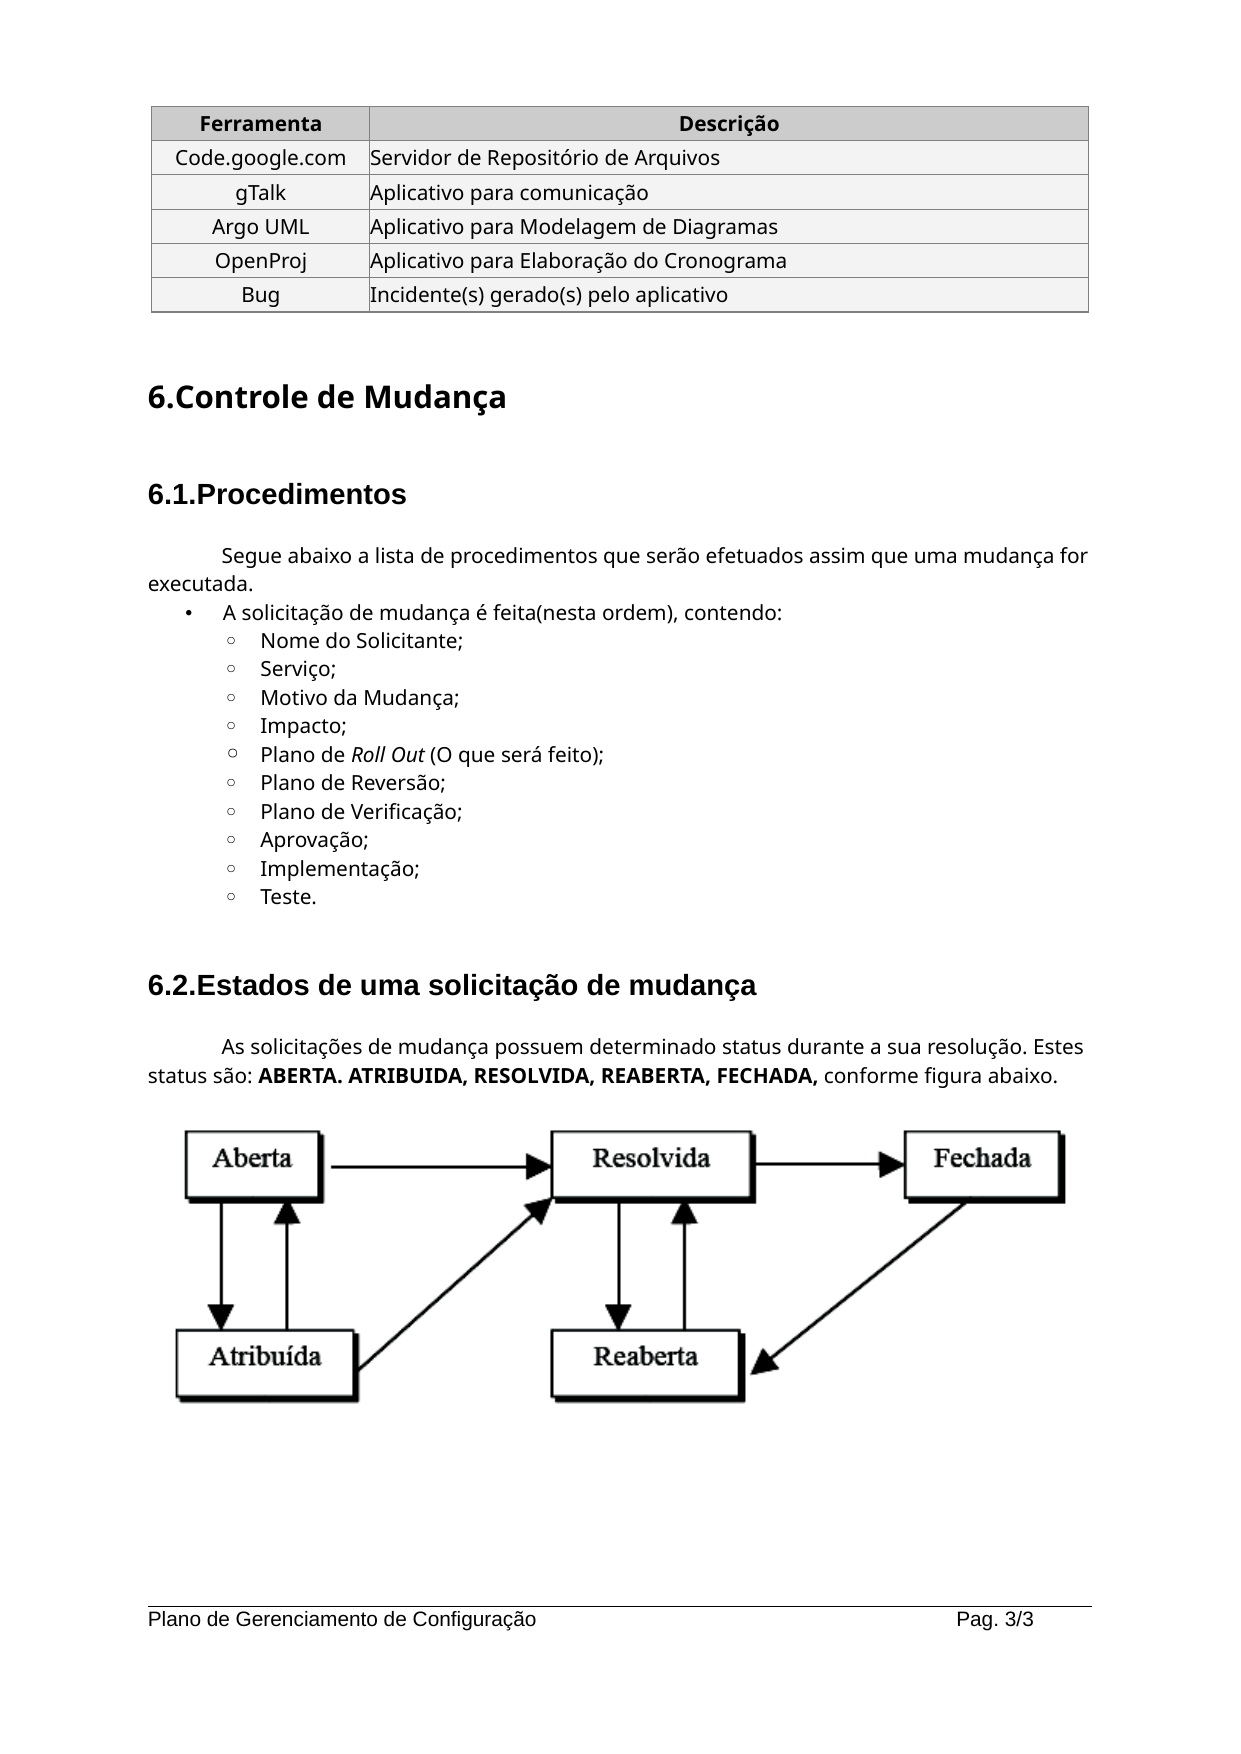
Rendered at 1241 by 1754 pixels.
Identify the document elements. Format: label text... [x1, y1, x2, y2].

list Implementação; [223, 854, 1092, 882]
list Plano de Reversão; [223, 768, 1092, 797]
list Impacto; [223, 711, 1092, 740]
table_cell Aplicativo para Modelagem de Diagramas [370, 210, 1088, 243]
table_cell Code.google.com [152, 141, 369, 174]
list Motivo da Mudança; [223, 683, 1092, 711]
subtitle Procedimentos [148, 477, 1092, 510]
table_cell Aplicativo para Elaboração do Cronograma [370, 244, 1088, 277]
table_cell gTalk [152, 175, 369, 209]
list Serviço; [223, 654, 1092, 683]
list Plano de Verificação; [223, 797, 1092, 825]
table_cell Incidente(s) gerado(s) pelo aplicativo [370, 278, 1088, 311]
table_cell Argo UML [152, 210, 369, 243]
table_header Descrição [370, 107, 1088, 140]
list A solicitação de mudança é feita(nesta ordem), contendo: [185, 598, 1092, 626]
table_cell OpenProj [152, 244, 369, 277]
list Aprovação; [223, 825, 1092, 854]
text As solicitações de mudança possuem determinado status durante a sua resolução. Estes status são: ABERTA. ATRIBUIDA, RESOLVIDA, REABERTA, FECHADA, conforme figura abaixo. [148, 1031, 1092, 1089]
table_cell Aplicativo para comunicação [370, 175, 1088, 209]
table_cell Bug [152, 278, 369, 311]
text Segue abaixo a lista de procedimentos que serão efetuados assim que uma mudança for executada. [148, 540, 1092, 598]
table_header Ferramenta [152, 107, 369, 140]
subtitle Estados de uma solicitação de mudança [148, 968, 1092, 1002]
list Nome do Solicitante; [223, 626, 1092, 654]
subtitle Controle de Mudança [148, 375, 1092, 418]
table_cell Servidor de Repositório de Arquivos [370, 141, 1088, 174]
picture [147, 1117, 1093, 1419]
list Plano de Roll Out (O que será feito); [223, 740, 1092, 768]
list Teste. [223, 882, 1092, 911]
